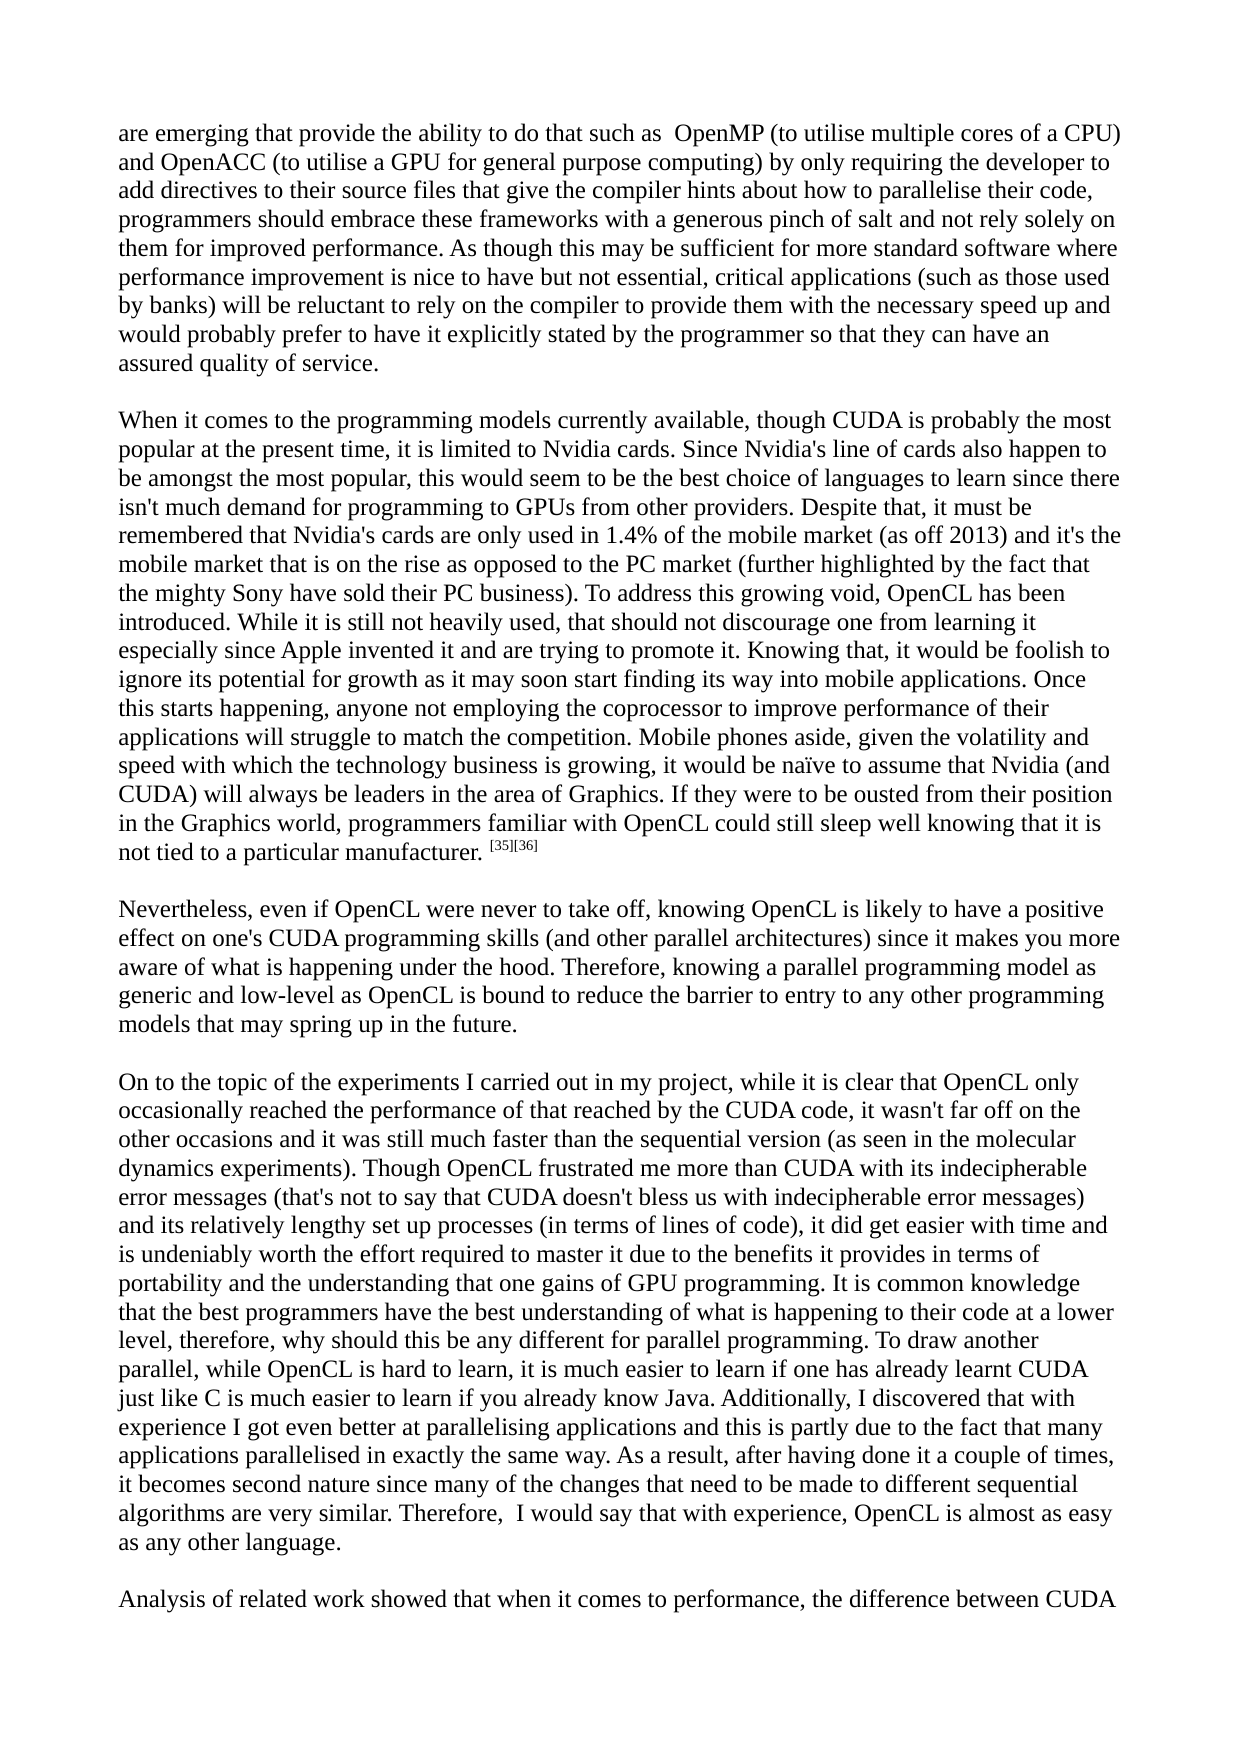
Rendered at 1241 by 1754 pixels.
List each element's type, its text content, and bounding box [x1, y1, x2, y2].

text When it comes to the programming models currently available, though CUDA is probably the most popular at the present time, it is limited to Nvidia cards. Since Nvidia's line of cards also happen to be amongst the most popular, this would seem to be the best choice of languages to learn since there isn't much demand for programming to GPUs from other providers. Despite that, it must be remembered that Nvidia's cards are only used in 1.4% of the mobile market (as off 2013) and it's the mobile market that is on the rise as opposed to the PC market (further highlighted by the fact that the mighty Sony have sold their PC business). To address this growing void, OpenCL has been introduced. While it is still not heavily used, that should not discourage one from learning it especially since Apple invented it and are trying to promote it. Knowing that, it would be foolish to ignore its potential for growth as it may soon start finding its way into mobile applications. Once this starts happening, anyone not employing the coprocessor to improve performance of their applications will struggle to match the competition. Mobile phones aside, given the volatility and speed with which the technology business is growing, it would be naïve to assume that Nvidia (and CUDA) will always be leaders in the area of Graphics. If they were to be ousted from their position in the Graphics world, programmers familiar with OpenCL could still sleep well knowing that it is not tied to a particular manufacturer. [35][36] [118, 406, 1122, 866]
text On to the topic of the experiments I carried out in my project, while it is clear that OpenCL only occasionally reached the performance of that reached by the CUDA code, it wasn't far off on the other occasions and it was still much faster than the sequential version (as seen in the molecular dynamics experiments). Though OpenCL frustrated me more than CUDA with its indecipherable error messages (that's not to say that CUDA doesn't bless us with indecipherable error messages) and its relatively lengthy set up processes (in terms of lines of code), it did get easier with time and is undeniably worth the effort required to master it due to the benefits it provides in terms of portability and the understanding that one gains of GPU programming. It is common knowledge that the best programmers have the best understanding of what is happening to their code at a lower level, therefore, why should this be any different for parallel programming. To draw another parallel, while OpenCL is hard to learn, it is much easier to learn if one has already learnt CUDA just like C is much easier to learn if you already know Java. Additionally, I discovered that with experience I got even better at parallelising applications and this is partly due to the fact that many applications parallelised in exactly the same way. As a result, after having done it a couple of times, it becomes second nature since many of the changes that need to be made to different sequential algorithms are very similar. Therefore, I would say that with experience, OpenCL is almost as easy as any other language. [118, 1067, 1122, 1556]
text Nevertheless, even if OpenCL were never to take off, knowing OpenCL is likely to have a positive effect on one's CUDA programming skills (and other parallel architectures) since it makes you more aware of what is happening under the hood. Therefore, knowing a parallel programming model as generic and low-level as OpenCL is bound to reduce the barrier to entry to any other programming models that may spring up in the future. [118, 894, 1122, 1038]
text are emerging that provide the ability to do that such as OpenMP (to utilise multiple cores of a CPU) and OpenACC (to utilise a GPU for general purpose computing) by only requiring the developer to add directives to their source files that give the compiler hints about how to parallelise their code, programmers should embrace these frameworks with a generous pinch of salt and not rely solely on them for improved performance. As though this may be sufficient for more standard software where performance improvement is nice to have but not essential, critical applications (such as those used by banks) will be reluctant to rely on the compiler to provide them with the necessary speed up and would probably prefer to have it explicitly stated by the programmer so that they can have an assured quality of service. [118, 118, 1122, 377]
text Analysis of related work showed that when it comes to performance, the difference between CUDA [118, 1584, 1122, 1613]
